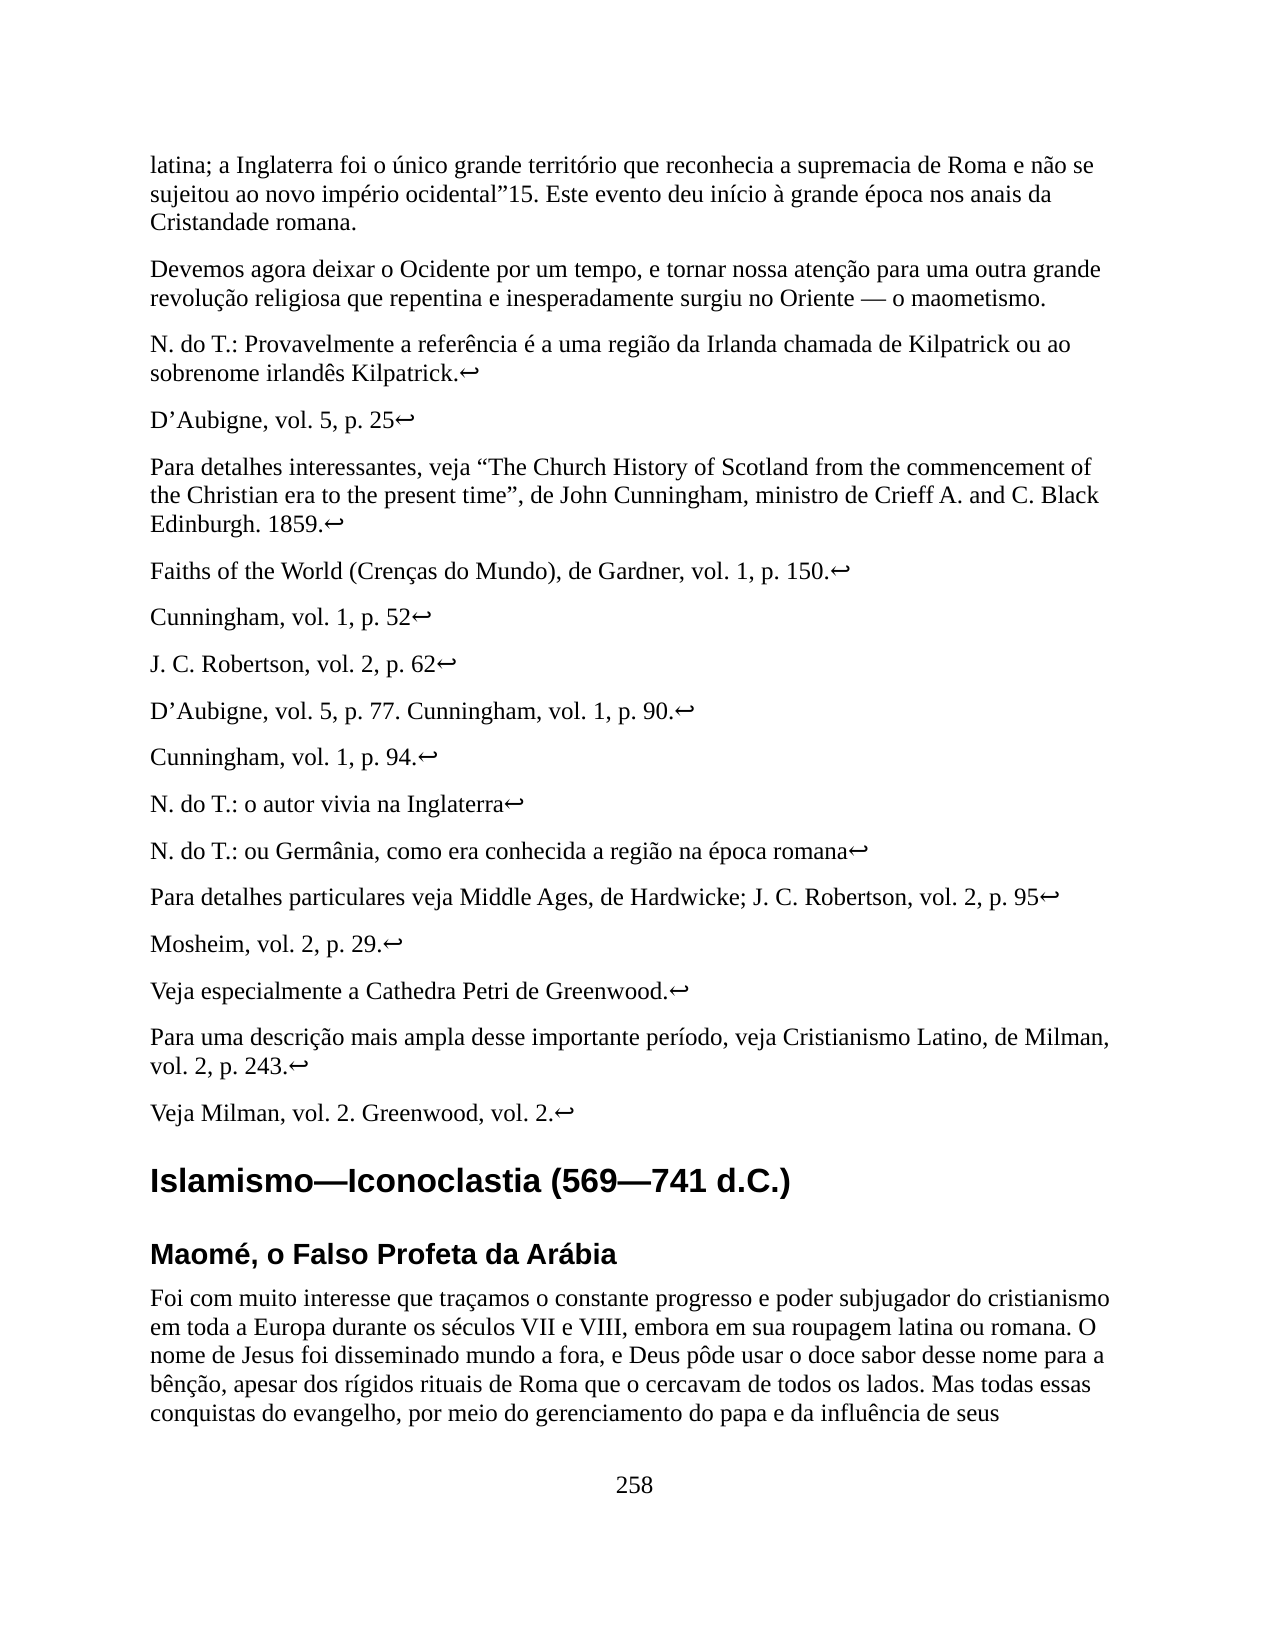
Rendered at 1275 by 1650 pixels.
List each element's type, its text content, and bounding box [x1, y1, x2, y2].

text Para uma descrição mais ampla desse importante período, veja Cristianismo Latino, de Milman, vol. 2, p. 243.↩ [150, 1022, 1125, 1080]
text Cunningham, vol. 1, p. 52↩ [150, 602, 1125, 631]
text Para detalhes interessantes, veja “The Church History of Scotland from the commencement of the Christian era to the present time”, de John Cunningham, ministro de Crieff A. and C. Black Edinburgh. 1859.↩ [150, 452, 1125, 538]
text Veja especialmente a Cathedra Petri de Greenwood.↩ [150, 976, 1125, 1004]
text Devemos agora deixar o Ocidente por um tempo, e tornar nossa atenção para uma outra grande revolução religiosa que repentina e inesperadamente surgiu no Oriente — o maometismo. [150, 254, 1125, 312]
text N. do T.: Provavelmente a referência é a uma região da Irlanda chamada de Kilpatrick ou ao sobrenome irlandês Kilpatrick.↩ [150, 329, 1125, 387]
text Para detalhes particulares veja Middle Ages, de Hardwicke; J. C. Robertson, vol. 2, p. 95↩ [150, 882, 1125, 911]
subtitle Islamismo—Iconoclastia (569—741 d.C.) [150, 1161, 1125, 1199]
text N. do T.: o autor vivia na Inglaterra↩ [150, 789, 1125, 818]
text Veja Milman, vol. 2. Greenwood, vol. 2.↩ [150, 1098, 1125, 1127]
text Mosheim, vol. 2, p. 29.↩ [150, 929, 1125, 958]
text Faiths of the World (Crenças do Mundo), de Gardner, vol. 1, p. 150.↩ [150, 556, 1125, 584]
text D’Aubigne, vol. 5, p. 25↩ [150, 405, 1125, 434]
text Foi com muito interesse que traçamos o constante progresso e poder subjugador do cristianismo em toda a Europa durante os séculos VII e VIII, embora em sua roupagem latina ou romana. O nome de Jesus foi disseminado mundo a fora, e Deus pôde usar o doce sabor desse nome para a bênção, apesar dos rígidos rituais de Roma que o cercavam de todos os lados. Mas todas essas conquistas do evangelho, por meio do gerenciamento do papa e da influência de seus [150, 1283, 1125, 1427]
text latina; a Inglaterra foi o único grande território que reconhecia a supremacia de Roma e não se sujeitou ao novo império ocidental”15. Este evento deu início à grande época nos anais da Cristandade romana. [150, 150, 1125, 236]
text Cunningham, vol. 1, p. 94.↩ [150, 742, 1125, 771]
subtitle Maomé, o Falso Profeta da Arábia [150, 1237, 1125, 1270]
text N. do T.: ou Germânia, como era conhecida a região na época romana↩ [150, 836, 1125, 864]
text J. C. Robertson, vol. 2, p. 62↩ [150, 649, 1125, 678]
text D’Aubigne, vol. 5, p. 77. Cunningham, vol. 1, p. 90.↩ [150, 696, 1125, 724]
